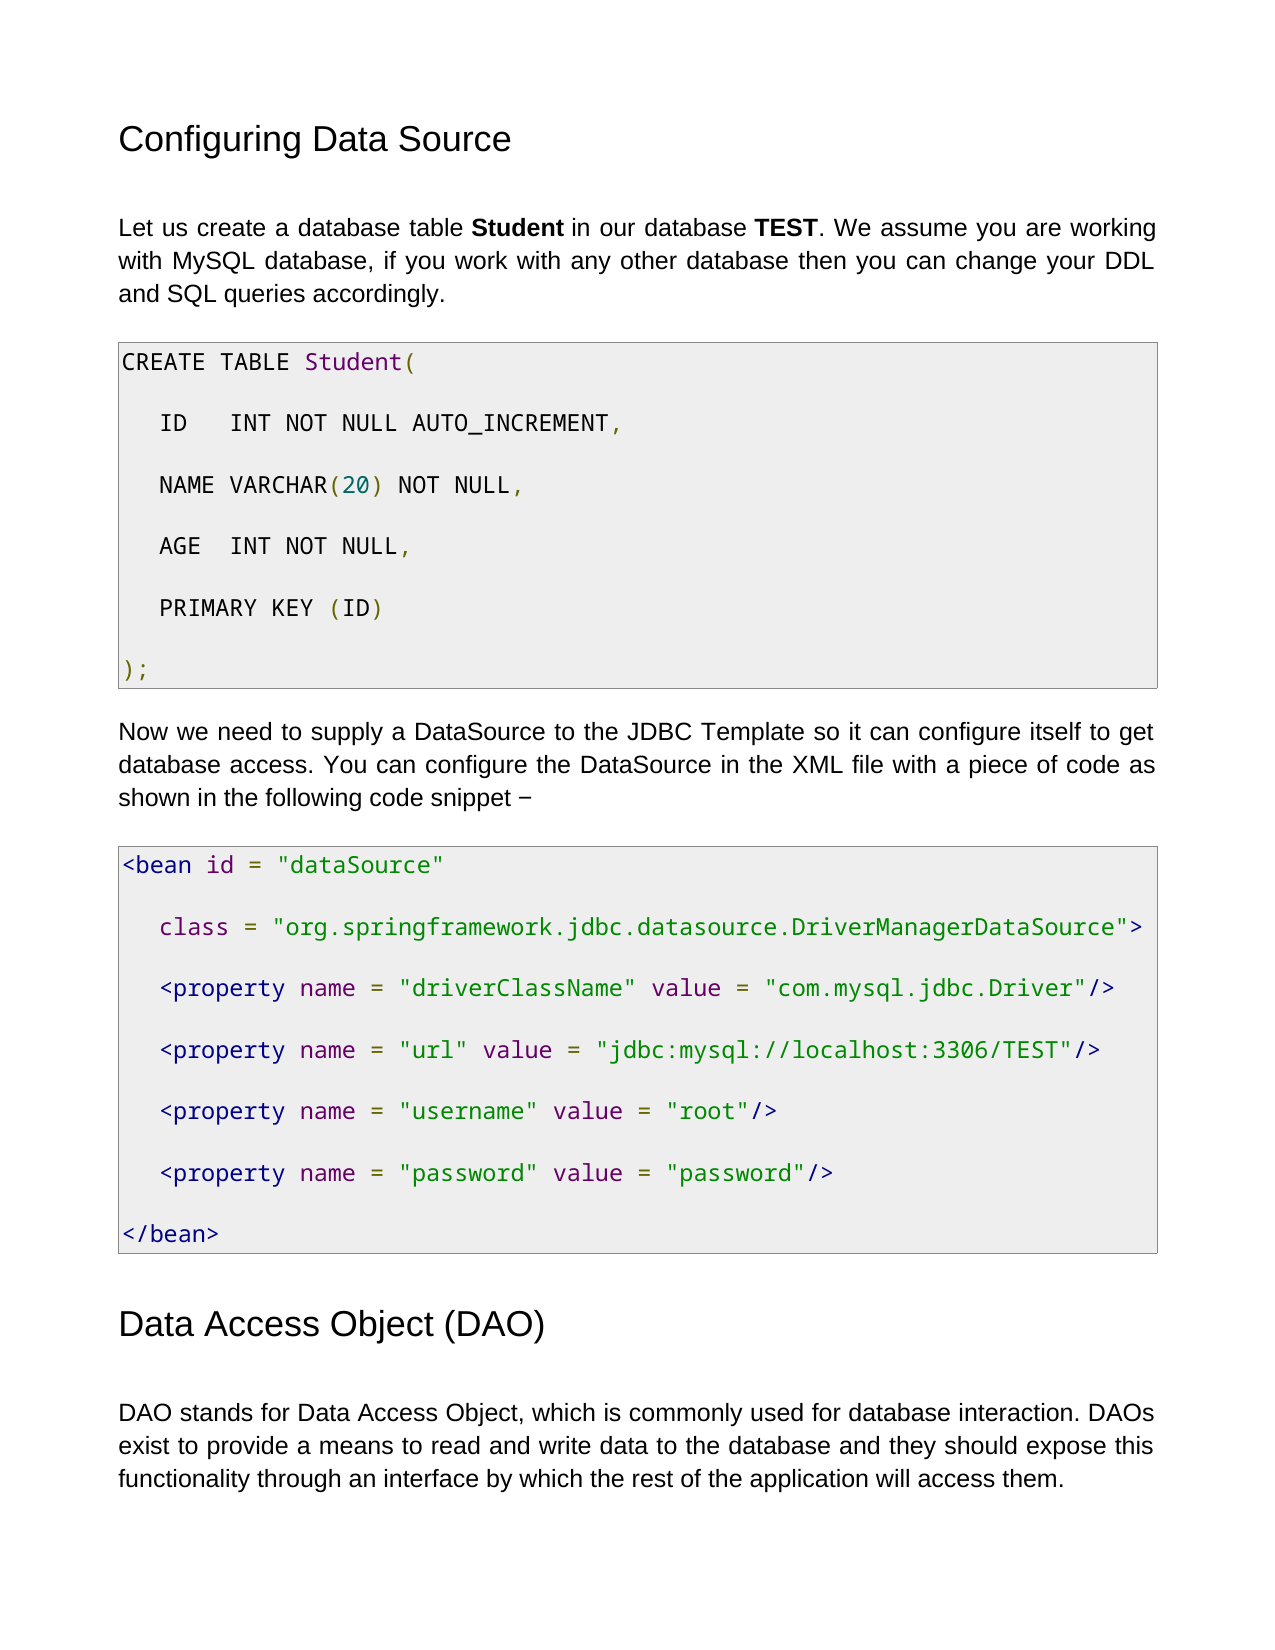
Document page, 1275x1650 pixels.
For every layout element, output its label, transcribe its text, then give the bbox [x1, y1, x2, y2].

text Now we need to supply a DataSource to the JDBC Template so it can configure itself to get database access. You can configure the DataSource in the XML file with a piece of code as shown in the following code snippet − [118, 717, 1157, 812]
subtitle Configuring Data Source [118, 118, 1157, 159]
text <property name = "password" value = "password"/> [119, 1153, 1157, 1188]
text NAME VARCHAR(20) NOT NULL, [119, 465, 1157, 500]
subtitle Data Access Object (DAO) [118, 1303, 1157, 1344]
text <bean id = "dataSource" [119, 847, 1157, 881]
text Let us create a database table Student in our database TEST. We assume you are working with MySQL database, if you work with any other database then you can change your DDL and SQL queries accordingly. [118, 213, 1157, 308]
text ID INT NOT NULL AUTO_INCREMENT, [119, 403, 1157, 438]
text AGE INT NOT NULL, [119, 526, 1157, 561]
text PRIMARY KEY (ID) [119, 588, 1157, 623]
text <property name = "driverClassName" value = "com.mysql.jdbc.Driver"/> [119, 968, 1157, 1004]
text <property name = "url" value = "jdbc:mysql://localhost:3306/TEST"/> [119, 1030, 1157, 1065]
text ); [119, 649, 1157, 688]
text </bean> [119, 1214, 1157, 1253]
text CREATE TABLE Student( [119, 343, 1157, 377]
text DAO stands for Data Access Object, which is commonly used for database interaction. DAOs exist to provide a means to read and write data to the database and they should expose this functionality through an interface by which the rest of the application will access them. [118, 1398, 1157, 1493]
text class = "org.springframework.jdbc.datasource.DriverManagerDataSource"> [119, 907, 1157, 942]
text <property name = "username" value = "root"/> [119, 1091, 1157, 1127]
